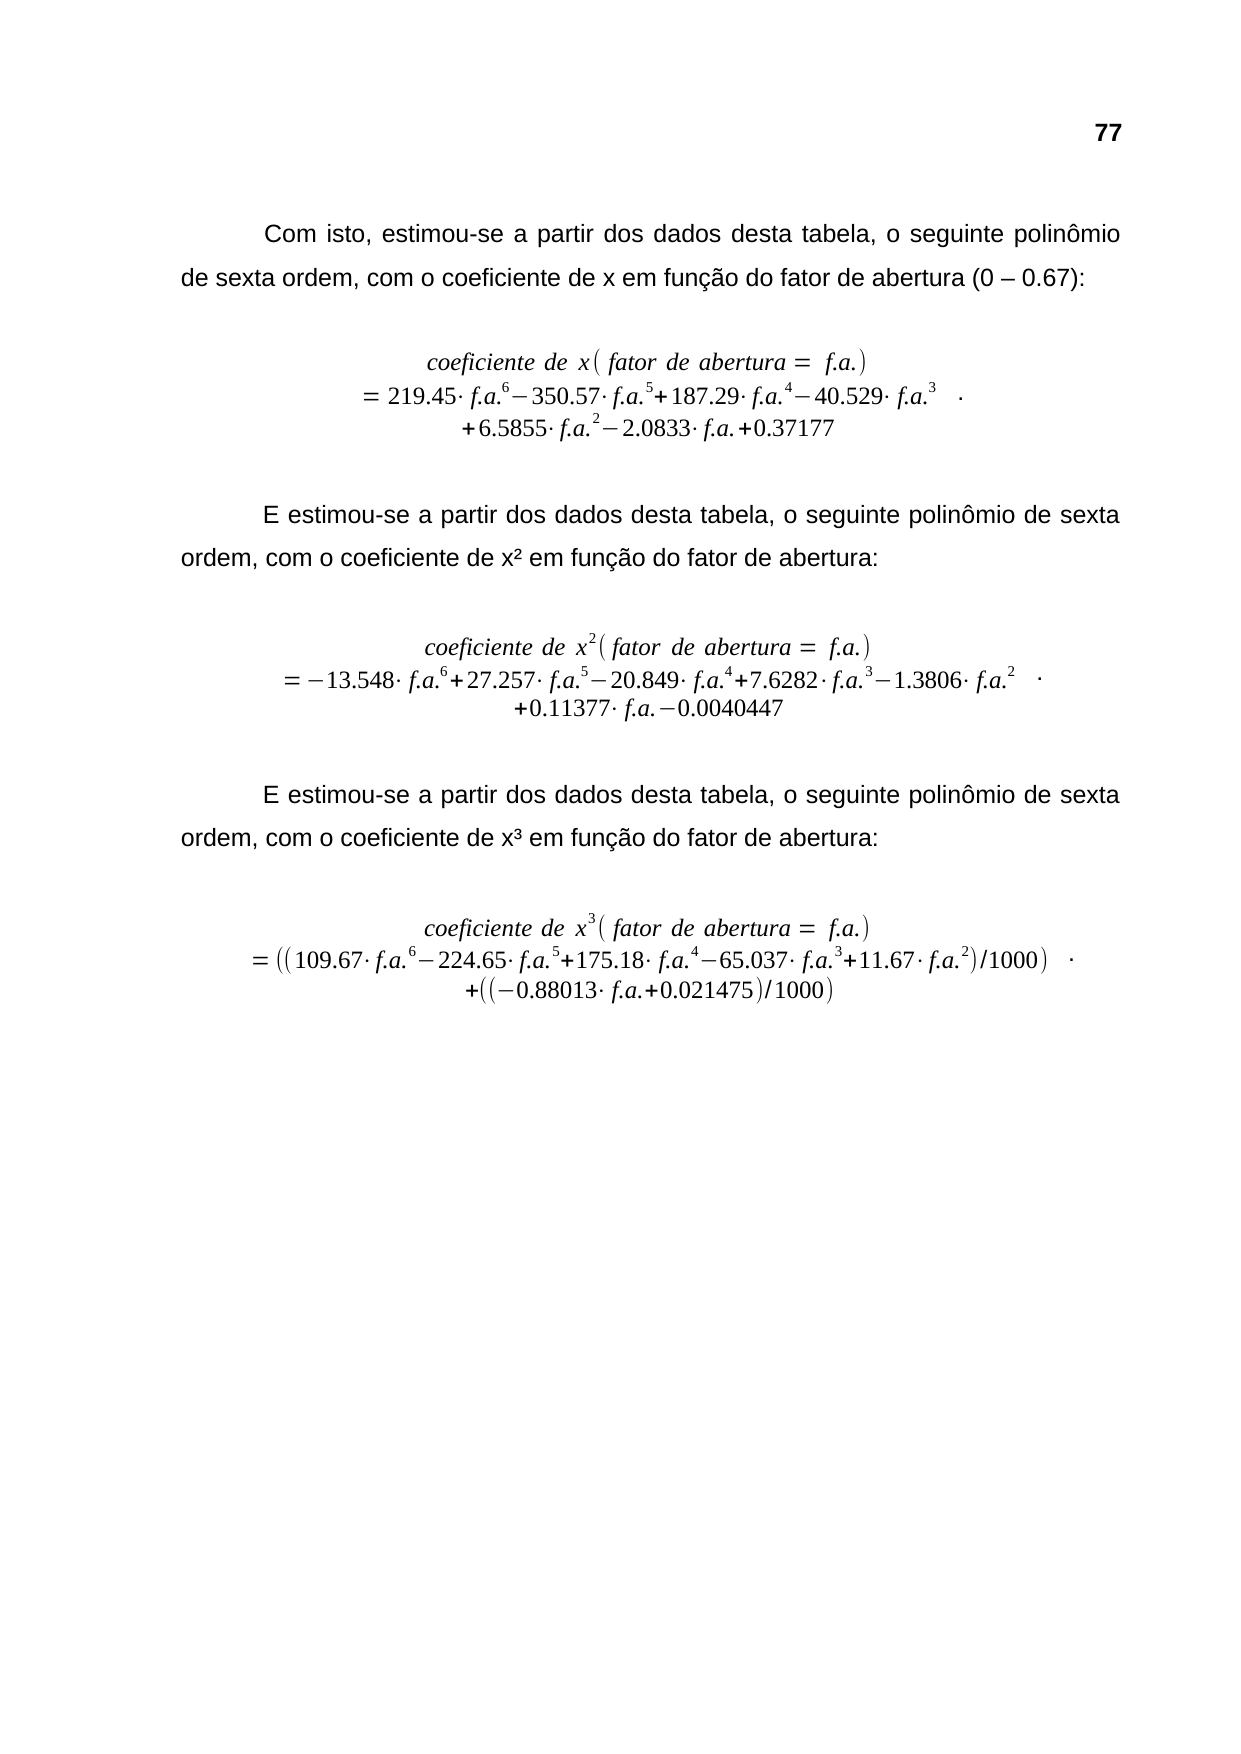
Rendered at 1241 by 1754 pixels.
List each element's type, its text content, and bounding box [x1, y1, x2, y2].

text Com isto, estimou-se a partir dos dados desta tabela, o seguinte polinômio de sexta ordem, com o coeficiente de x em função do fator de abertura (0 – 0.67): [181, 219, 1122, 291]
text . [181, 909, 1122, 1005]
text . [181, 629, 1122, 723]
text E estimou-se a partir dos dados desta tabela, o seguinte polinômio de sexta ordem, com o coeficiente de x² em função do fator de abertura: [181, 500, 1122, 572]
text E estimou-se a partir dos dados desta tabela, o seguinte polinômio de sexta ordem, com o coeficiente de x³ em função do fator de abertura: [181, 780, 1122, 852]
text . [181, 349, 1122, 442]
